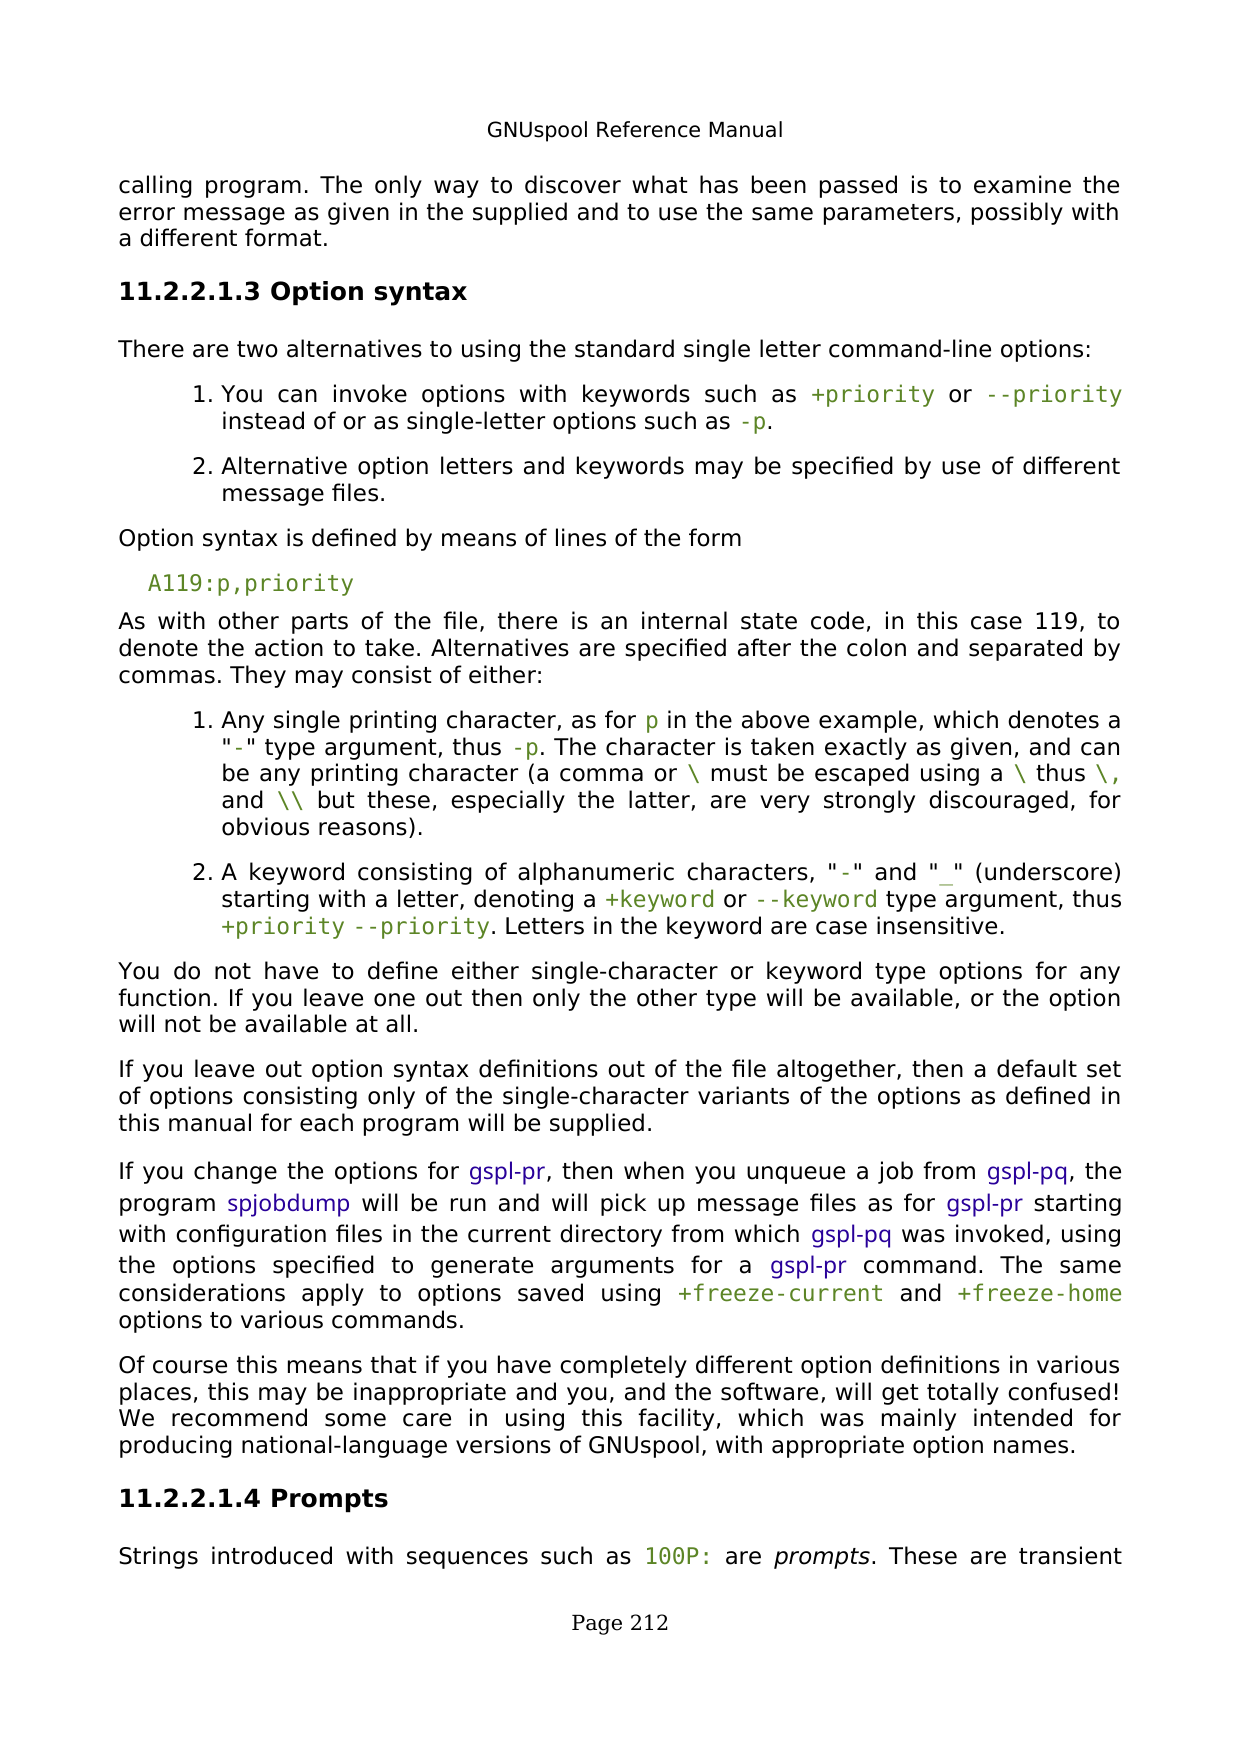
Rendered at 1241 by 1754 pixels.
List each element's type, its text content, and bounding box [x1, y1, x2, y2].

list A keyword consisting of alphanumeric characters, "-" and "_" (underscore) starting with a letter, denoting a +keyword or --keyword type argument, thus +priority --priority. Letters in the keyword are case insensitive. [192, 859, 1122, 939]
text A119:p,priority [148, 570, 1122, 597]
list You can invoke options with keywords such as +priority or --priority instead of or as single-letter options such as -p. [192, 381, 1122, 434]
list Alternative option letters and keywords may be specified by use of different message files. [192, 453, 1122, 506]
text If you leave out option syntax definitions out of the file altogether, then a default set of options consisting only of the single-character variants of the options as defined in this manual for each program will be supplied. [118, 1057, 1122, 1137]
text There are two alternatives to using the standard single letter command-line options: [118, 336, 1122, 363]
text Strings introduced with sequences such as 100P: are prompts. These are transient [118, 1543, 1122, 1570]
text As with other parts of the file, there is an internal state code, in this case 119, to denote the action to take. Alternatives are specified after the colon and separated by commas. They may consist of either: [118, 608, 1122, 689]
subtitle Option syntax [118, 277, 1122, 306]
list Any single printing character, as for p in the above example, which denotes a "-" type argument, thus -p. The character is taken exactly as given, and can be any printing character (a comma or \ must be escaped using a \ thus \, and \\ but these, especially the latter, are very strongly discouraged, for obvious reasons). [192, 707, 1122, 841]
text calling program. The only way to discover what has been passed is to examine the error message as given in the supplied and to use the same parameters, possibly with a different format. [118, 172, 1122, 252]
subtitle Prompts [118, 1484, 1122, 1513]
text You do not have to define either single-character or keyword type options for any function. If you leave one out then only the other type will be available, or the option will not be available at all. [118, 958, 1122, 1038]
text Option syntax is defined by means of lines of the form [118, 525, 1122, 552]
text Of course this means that if you have completely different option definitions in various places, this may be inappropriate and you, and the software, will get totally confused! We recommend some care in using this facility, which was mainly intended for producing national-language versions of GNUspool, with appropriate option names. [118, 1352, 1122, 1459]
text If you change the options for gspl-pr, then when you unqueue a job from gspl-pq, the program spjobdump will be run and will pick up message files as for gspl-pr starting with configuration files in the current directory from which gspl-pq was invoked, using the options specified to generate arguments for a gspl-pr command. The same considerations apply to options saved using +freeze-current and +freeze-home options to various commands. [118, 1155, 1122, 1334]
